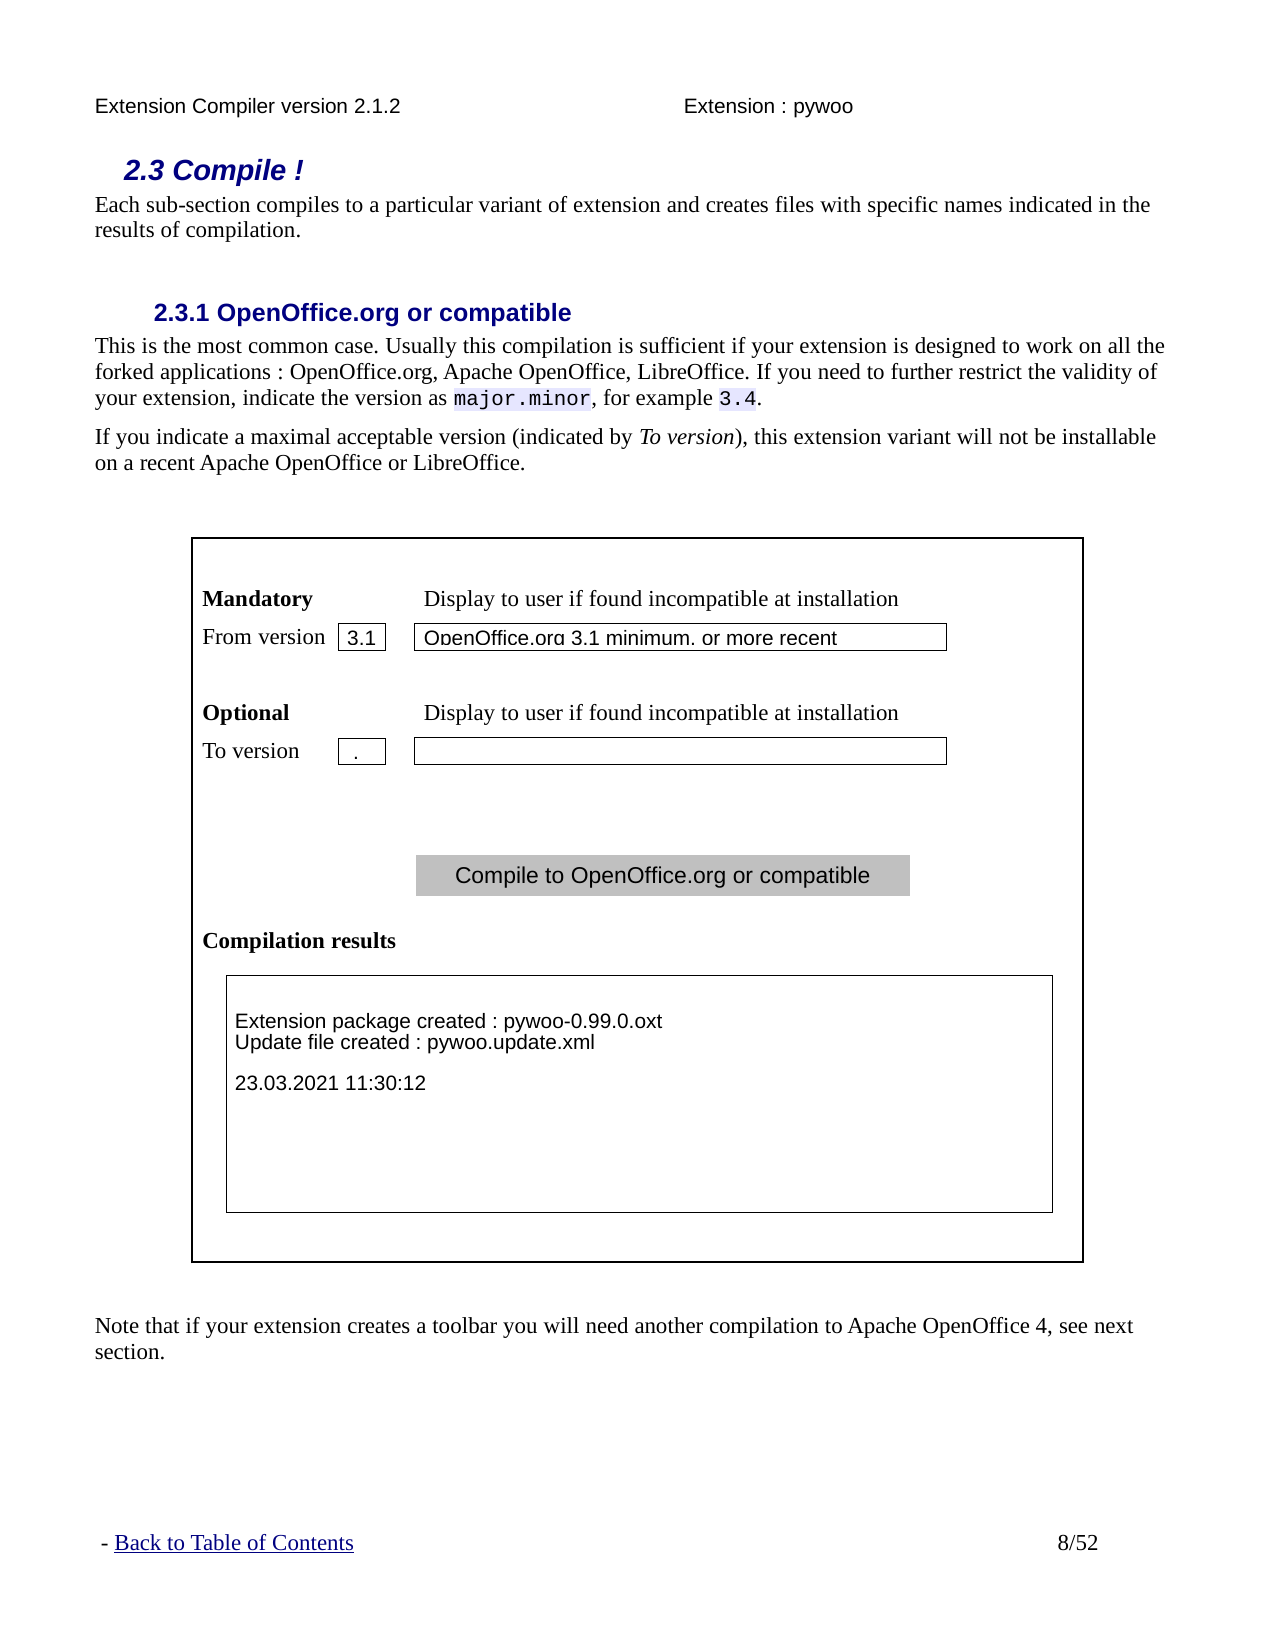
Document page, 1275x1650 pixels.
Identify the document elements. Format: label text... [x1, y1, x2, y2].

text [947, 738, 1073, 764]
text This is the most common case. Usually this compilation is sufficient if your extension is designed to work on all the forked applications : OpenOffice.org, Apache OpenOffice, LibreOffice. If you need to further restrict the validity of your extension, indicate the version as major.minor, for example 3.4. [94, 333, 1181, 411]
text Note that if your extension creates a toolbar you will need another compilation to Apache OpenOffice 4, see next section. [94, 1313, 1181, 1364]
text Optional Display to user if found incompatible at installation [202, 700, 1073, 726]
text [947, 624, 1073, 650]
subtitle Compile ! [124, 153, 1181, 186]
subtitle OpenOffice.org or compatible [153, 299, 1181, 327]
text Mandatory Display to user if found incompatible at installation [202, 586, 1073, 612]
text [386, 738, 414, 764]
text From version [202, 624, 338, 650]
text If you indicate a maximal acceptable version (indicated by To version), this extension variant will not be installable on a recent Apache OpenOffice or LibreOffice. [94, 424, 1181, 475]
text To version [202, 738, 338, 764]
text Each sub-section compiles to a particular variant of extension and creates files with specific names indicated in the results of compilation. [94, 192, 1181, 243]
text [386, 624, 414, 650]
text Compilation results [202, 928, 1073, 954]
